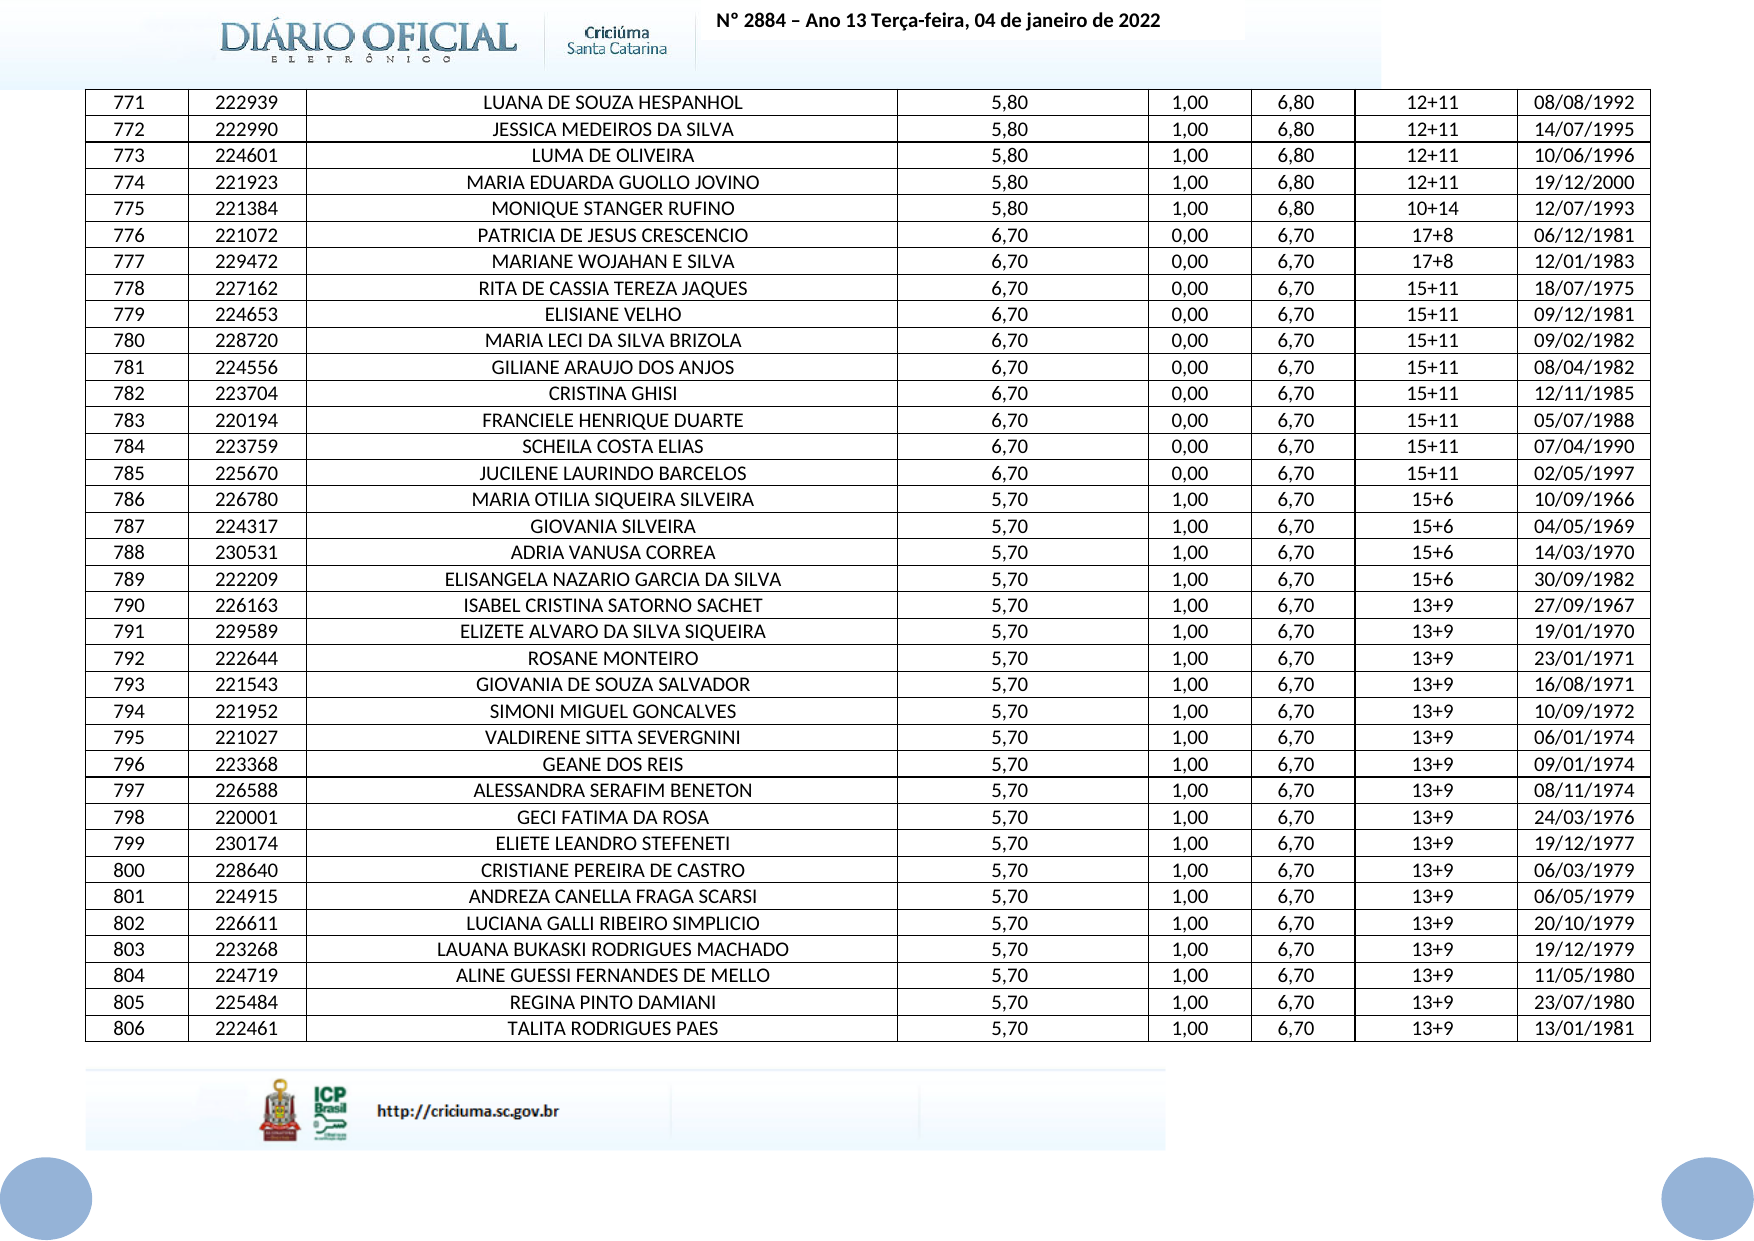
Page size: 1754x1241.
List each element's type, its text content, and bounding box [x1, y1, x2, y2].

table_cell 05/07/1988 [1518, 407, 1650, 432]
table_cell 1,00 [1149, 486, 1251, 512]
table_cell 793 [86, 672, 188, 697]
table_cell 04/05/1969 [1518, 513, 1650, 538]
table_cell 6,80 [1252, 90, 1354, 115]
table_cell 08/11/1974 [1518, 778, 1650, 803]
table_cell 6,70 [1252, 751, 1354, 776]
table_cell 0,00 [1149, 460, 1251, 485]
table_cell 5,80 [898, 195, 1148, 221]
table_cell 6,70 [1252, 407, 1354, 432]
table_cell 6,70 [1252, 725, 1354, 750]
table_cell 800 [86, 857, 188, 882]
table_cell 5,80 [898, 169, 1148, 194]
table_cell 1,00 [1149, 195, 1251, 221]
table_cell 06/05/1979 [1518, 883, 1650, 909]
table_cell 222461 [189, 1016, 306, 1041]
table_cell 5,70 [898, 645, 1148, 671]
table_cell 13+9 [1356, 1016, 1517, 1041]
table_cell 226588 [189, 778, 306, 803]
table_cell 6,70 [1252, 301, 1354, 327]
table_cell 228640 [189, 857, 306, 882]
table_cell MARIA OTILIA SIQUEIRA SILVEIRA [307, 486, 897, 512]
table_cell 6,70 [898, 407, 1148, 432]
table_cell 1,00 [1149, 910, 1251, 935]
table_cell 5,70 [898, 989, 1148, 1014]
table_cell 5,70 [898, 513, 1148, 538]
table_cell 1,00 [1149, 698, 1251, 723]
table_cell 223759 [189, 434, 306, 459]
table_cell 5,70 [898, 1016, 1148, 1041]
table_cell GILIANE ARAUJO DOS ANJOS [307, 354, 897, 379]
table_cell 785 [86, 460, 188, 485]
table_cell 6,70 [1252, 434, 1354, 459]
table_cell 6,70 [1252, 354, 1354, 379]
table_cell 6,80 [1252, 116, 1354, 141]
table_cell 17+8 [1356, 248, 1517, 274]
table_cell 227162 [189, 275, 306, 300]
table_cell 02/05/1997 [1518, 460, 1650, 485]
table_cell 6,70 [898, 275, 1148, 300]
table_cell 13+9 [1356, 883, 1517, 909]
table_cell CRISTINA GHISI [307, 381, 897, 406]
table_cell 5,70 [898, 539, 1148, 565]
table_cell 09/02/1982 [1518, 328, 1650, 353]
table_cell 5,70 [898, 936, 1148, 962]
table_cell 229472 [189, 248, 306, 274]
table_cell VALDIRENE SITTA SEVERGNINI [307, 725, 897, 750]
table_cell 780 [86, 328, 188, 353]
table_cell 221384 [189, 195, 306, 221]
table_cell 230531 [189, 539, 306, 565]
table_cell 774 [86, 169, 188, 194]
table_cell 24/03/1976 [1518, 804, 1650, 829]
table_cell 6,70 [1252, 910, 1354, 935]
table_cell 13+9 [1356, 963, 1517, 988]
table_cell 13+9 [1356, 830, 1517, 856]
table_cell 6,70 [1252, 936, 1354, 962]
table_cell 23/07/1980 [1518, 989, 1650, 1014]
table_cell 1,00 [1149, 804, 1251, 829]
table_cell 220001 [189, 804, 306, 829]
table_cell 6,70 [1252, 830, 1354, 856]
table_cell 15+11 [1356, 460, 1517, 485]
table_cell 224317 [189, 513, 306, 538]
table_cell 09/12/1981 [1518, 301, 1650, 327]
table_cell 5,70 [898, 486, 1148, 512]
table_cell 14/07/1995 [1518, 116, 1650, 141]
table_cell 1,00 [1149, 539, 1251, 565]
table_cell 1,00 [1149, 619, 1251, 644]
table_cell 23/01/1971 [1518, 645, 1650, 671]
table_cell 1,00 [1149, 645, 1251, 671]
table_cell 6,70 [1252, 645, 1354, 671]
table_cell 6,70 [1252, 883, 1354, 909]
table_cell 806 [86, 1016, 188, 1041]
table_cell ELISIANE VELHO [307, 301, 897, 327]
table_cell 0,00 [1149, 354, 1251, 379]
table_cell MARIA LECI DA SILVA BRIZOLA [307, 328, 897, 353]
table_cell 1,00 [1149, 566, 1251, 591]
table_cell 1,00 [1149, 857, 1251, 882]
table_cell 5,70 [898, 592, 1148, 618]
table_cell PATRICIA DE JESUS CRESCENCIO [307, 222, 897, 247]
table_cell 1,00 [1149, 883, 1251, 909]
table_cell 1,00 [1149, 90, 1251, 115]
table_cell 6,70 [1252, 672, 1354, 697]
table_cell 0,00 [1149, 222, 1251, 247]
table_cell 226611 [189, 910, 306, 935]
table_cell 10+14 [1356, 195, 1517, 221]
table_cell 1,00 [1149, 672, 1251, 697]
table_cell 791 [86, 619, 188, 644]
table_cell ANDREZA CANELLA FRAGA SCARSI [307, 883, 897, 909]
table_cell 775 [86, 195, 188, 221]
table_cell MONIQUE STANGER RUFINO [307, 195, 897, 221]
table_cell 224719 [189, 963, 306, 988]
table_cell 1,00 [1149, 778, 1251, 803]
table_cell 220194 [189, 407, 306, 432]
table_cell 13+9 [1356, 698, 1517, 723]
table_cell 6,70 [1252, 592, 1354, 618]
table_cell 12+11 [1356, 143, 1517, 168]
table_cell 772 [86, 116, 188, 141]
table_cell 224556 [189, 354, 306, 379]
table_cell ELIZETE ALVARO DA SILVA SIQUEIRA [307, 619, 897, 644]
table_cell 6,70 [1252, 486, 1354, 512]
table_cell LAUANA BUKASKI RODRIGUES MACHADO [307, 936, 897, 962]
table_cell 6,70 [1252, 698, 1354, 723]
table_cell 224601 [189, 143, 306, 168]
table_cell 06/01/1974 [1518, 725, 1650, 750]
table_cell 799 [86, 830, 188, 856]
table_cell ELISANGELA NAZARIO GARCIA DA SILVA [307, 566, 897, 591]
table_cell 223268 [189, 936, 306, 962]
table_cell 229589 [189, 619, 306, 644]
table_cell 1,00 [1149, 989, 1251, 1014]
table_cell 1,00 [1149, 830, 1251, 856]
table_cell 13+9 [1356, 910, 1517, 935]
table_cell 27/09/1967 [1518, 592, 1650, 618]
table_cell 782 [86, 381, 188, 406]
table_cell 5,70 [898, 698, 1148, 723]
table_cell 15+11 [1356, 275, 1517, 300]
table_cell 13+9 [1356, 645, 1517, 671]
table_cell 779 [86, 301, 188, 327]
table_cell 794 [86, 698, 188, 723]
table_cell GEANE DOS REIS [307, 751, 897, 776]
table_cell 15+11 [1356, 434, 1517, 459]
table_cell 0,00 [1149, 301, 1251, 327]
table_cell 6,70 [1252, 857, 1354, 882]
table_cell 5,80 [898, 116, 1148, 141]
table_cell ROSANE MONTEIRO [307, 645, 897, 671]
table_cell ELIETE LEANDRO STEFENETI [307, 830, 897, 856]
table_cell 12/01/1983 [1518, 248, 1650, 274]
table_cell 221952 [189, 698, 306, 723]
table_cell 5,80 [898, 90, 1148, 115]
table_cell 0,00 [1149, 328, 1251, 353]
table_cell 783 [86, 407, 188, 432]
table_cell 1,00 [1149, 751, 1251, 776]
table_cell JESSICA MEDEIROS DA SILVA [307, 116, 897, 141]
table_cell 5,70 [898, 910, 1148, 935]
table_cell 6,70 [1252, 222, 1354, 247]
table_cell 225670 [189, 460, 306, 485]
table_cell 5,70 [898, 830, 1148, 856]
table_cell 6,70 [898, 301, 1148, 327]
table_cell 09/01/1974 [1518, 751, 1650, 776]
table_cell 773 [86, 143, 188, 168]
table_cell 6,70 [898, 222, 1148, 247]
table_cell 13+9 [1356, 619, 1517, 644]
table_cell 19/12/2000 [1518, 169, 1650, 194]
table_cell TALITA RODRIGUES PAES [307, 1016, 897, 1041]
table_cell 805 [86, 989, 188, 1014]
table_cell 12+11 [1356, 90, 1517, 115]
table_cell 223704 [189, 381, 306, 406]
table_cell 6,70 [1252, 804, 1354, 829]
table_cell RITA DE CASSIA TEREZA JAQUES [307, 275, 897, 300]
table_cell 06/12/1981 [1518, 222, 1650, 247]
table_cell 789 [86, 566, 188, 591]
table_cell 6,70 [898, 381, 1148, 406]
table_cell 798 [86, 804, 188, 829]
table_cell 13+9 [1356, 936, 1517, 962]
table_cell 10/09/1972 [1518, 698, 1650, 723]
table_cell 15+6 [1356, 486, 1517, 512]
table_cell ADRIA VANUSA CORREA [307, 539, 897, 565]
table_cell 6,70 [898, 328, 1148, 353]
table_cell 17+8 [1356, 222, 1517, 247]
table_cell 804 [86, 963, 188, 988]
table_cell 222644 [189, 645, 306, 671]
table_cell 12+11 [1356, 116, 1517, 141]
table_cell MARIA EDUARDA GUOLLO JOVINO [307, 169, 897, 194]
table_cell 225484 [189, 989, 306, 1014]
table_cell 15+11 [1356, 381, 1517, 406]
table_cell 6,70 [898, 434, 1148, 459]
table_cell 221923 [189, 169, 306, 194]
table_cell LUMA DE OLIVEIRA [307, 143, 897, 168]
table_cell 790 [86, 592, 188, 618]
table_cell 222209 [189, 566, 306, 591]
table_cell 08/08/1992 [1518, 90, 1650, 115]
table_cell 801 [86, 883, 188, 909]
table_cell 228720 [189, 328, 306, 353]
table_cell 5,70 [898, 751, 1148, 776]
table_cell 6,70 [1252, 619, 1354, 644]
table_cell 6,70 [898, 460, 1148, 485]
table_cell ISABEL CRISTINA SATORNO SACHET [307, 592, 897, 618]
table_cell 07/04/1990 [1518, 434, 1650, 459]
table_cell SCHEILA COSTA ELIAS [307, 434, 897, 459]
table_cell 18/07/1975 [1518, 275, 1650, 300]
table_cell 13+9 [1356, 592, 1517, 618]
table_cell 13+9 [1356, 751, 1517, 776]
table_cell 12/11/1985 [1518, 381, 1650, 406]
table_cell 19/12/1979 [1518, 936, 1650, 962]
table_cell 796 [86, 751, 188, 776]
table_cell GIOVANIA DE SOUZA SALVADOR [307, 672, 897, 697]
table_cell 1,00 [1149, 116, 1251, 141]
table_cell 224653 [189, 301, 306, 327]
table_cell 10/09/1966 [1518, 486, 1650, 512]
table_cell 6,70 [1252, 275, 1354, 300]
table_cell 802 [86, 910, 188, 935]
table_cell 226163 [189, 592, 306, 618]
table_cell 230174 [189, 830, 306, 856]
table_cell 221543 [189, 672, 306, 697]
table_cell 5,70 [898, 857, 1148, 882]
table_cell GECI FATIMA DA ROSA [307, 804, 897, 829]
table_cell 797 [86, 778, 188, 803]
table_cell 5,70 [898, 566, 1148, 591]
table_cell 5,70 [898, 725, 1148, 750]
table_cell 781 [86, 354, 188, 379]
table_cell 6,70 [1252, 328, 1354, 353]
table_cell 1,00 [1149, 592, 1251, 618]
table_cell 1,00 [1149, 513, 1251, 538]
table_cell 15+11 [1356, 328, 1517, 353]
table_cell ALESSANDRA SERAFIM BENETON [307, 778, 897, 803]
table_cell MARIANE WOJAHAN E SILVA [307, 248, 897, 274]
table_cell 15+11 [1356, 407, 1517, 432]
table_cell 0,00 [1149, 434, 1251, 459]
table_cell 6,80 [1252, 195, 1354, 221]
table_cell 15+11 [1356, 301, 1517, 327]
table_cell SIMONI MIGUEL GONCALVES [307, 698, 897, 723]
table_cell 13+9 [1356, 857, 1517, 882]
table_cell 777 [86, 248, 188, 274]
table_cell JUCILENE LAURINDO BARCELOS [307, 460, 897, 485]
table_cell 1,00 [1149, 936, 1251, 962]
table_cell 5,70 [898, 672, 1148, 697]
table_cell FRANCIELE HENRIQUE DUARTE [307, 407, 897, 432]
table_cell 221072 [189, 222, 306, 247]
table_cell 13+9 [1356, 725, 1517, 750]
table_cell 784 [86, 434, 188, 459]
table_cell 776 [86, 222, 188, 247]
table_cell 19/01/1970 [1518, 619, 1650, 644]
table_cell 5,70 [898, 778, 1148, 803]
table_cell 6,70 [898, 354, 1148, 379]
table_cell 5,80 [898, 143, 1148, 168]
table_cell 788 [86, 539, 188, 565]
table_cell 0,00 [1149, 381, 1251, 406]
table_cell 792 [86, 645, 188, 671]
table_cell 13+9 [1356, 989, 1517, 1014]
table_cell 20/10/1979 [1518, 910, 1650, 935]
table_cell REGINA PINTO DAMIANI [307, 989, 897, 1014]
table_cell 6,70 [1252, 513, 1354, 538]
table_cell 12+11 [1356, 169, 1517, 194]
table_cell 223368 [189, 751, 306, 776]
table_cell 06/03/1979 [1518, 857, 1650, 882]
table_cell 12/07/1993 [1518, 195, 1650, 221]
table_cell 6,70 [1252, 460, 1354, 485]
table_cell 6,70 [1252, 989, 1354, 1014]
table_cell 15+6 [1356, 539, 1517, 565]
table_cell 6,70 [1252, 566, 1354, 591]
table_cell 10/06/1996 [1518, 143, 1650, 168]
table_cell 1,00 [1149, 963, 1251, 988]
table_cell 5,70 [898, 619, 1148, 644]
table_cell 6,70 [898, 248, 1148, 274]
table_cell ALINE GUESSI FERNANDES DE MELLO [307, 963, 897, 988]
table_cell 13+9 [1356, 672, 1517, 697]
table_cell 30/09/1982 [1518, 566, 1650, 591]
table_cell 786 [86, 486, 188, 512]
table_cell 795 [86, 725, 188, 750]
table_cell 221027 [189, 725, 306, 750]
table_cell 13/01/1981 [1518, 1016, 1650, 1041]
table_cell 222990 [189, 116, 306, 141]
table_cell 0,00 [1149, 248, 1251, 274]
table_cell CRISTIANE PEREIRA DE CASTRO [307, 857, 897, 882]
table_cell 224915 [189, 883, 306, 909]
table_cell 08/04/1982 [1518, 354, 1650, 379]
table_cell 6,70 [1252, 1016, 1354, 1041]
table_cell 15+11 [1356, 354, 1517, 379]
table_cell 778 [86, 275, 188, 300]
table_cell 1,00 [1149, 1016, 1251, 1041]
table_cell 13+9 [1356, 804, 1517, 829]
table_cell 0,00 [1149, 275, 1251, 300]
table_cell 5,70 [898, 963, 1148, 988]
table_cell 15+6 [1356, 566, 1517, 591]
table_cell 13+9 [1356, 778, 1517, 803]
table_cell 14/03/1970 [1518, 539, 1650, 565]
table_cell 6,70 [1252, 248, 1354, 274]
table_cell 1,00 [1149, 143, 1251, 168]
table_cell 11/05/1980 [1518, 963, 1650, 988]
table_cell 16/08/1971 [1518, 672, 1650, 697]
table_cell 226780 [189, 486, 306, 512]
table_cell 6,80 [1252, 169, 1354, 194]
table_cell 5,70 [898, 883, 1148, 909]
table_cell LUANA DE SOUZA HESPANHOL [307, 90, 897, 115]
table_cell 6,70 [1252, 381, 1354, 406]
table_cell 19/12/1977 [1518, 830, 1650, 856]
table_cell 0,00 [1149, 407, 1251, 432]
table_cell 222939 [189, 90, 306, 115]
table_cell 771 [86, 90, 188, 115]
table_cell 15+6 [1356, 513, 1517, 538]
table_cell GIOVANIA SILVEIRA [307, 513, 897, 538]
table_cell 6,70 [1252, 963, 1354, 988]
table_cell 6,80 [1252, 143, 1354, 168]
table_cell LUCIANA GALLI RIBEIRO SIMPLICIO [307, 910, 897, 935]
table_cell 1,00 [1149, 169, 1251, 194]
table_cell 6,70 [1252, 778, 1354, 803]
table_cell 803 [86, 936, 188, 962]
table_cell 787 [86, 513, 188, 538]
table_cell 1,00 [1149, 725, 1251, 750]
table_cell 5,70 [898, 804, 1148, 829]
table_cell 6,70 [1252, 539, 1354, 565]
